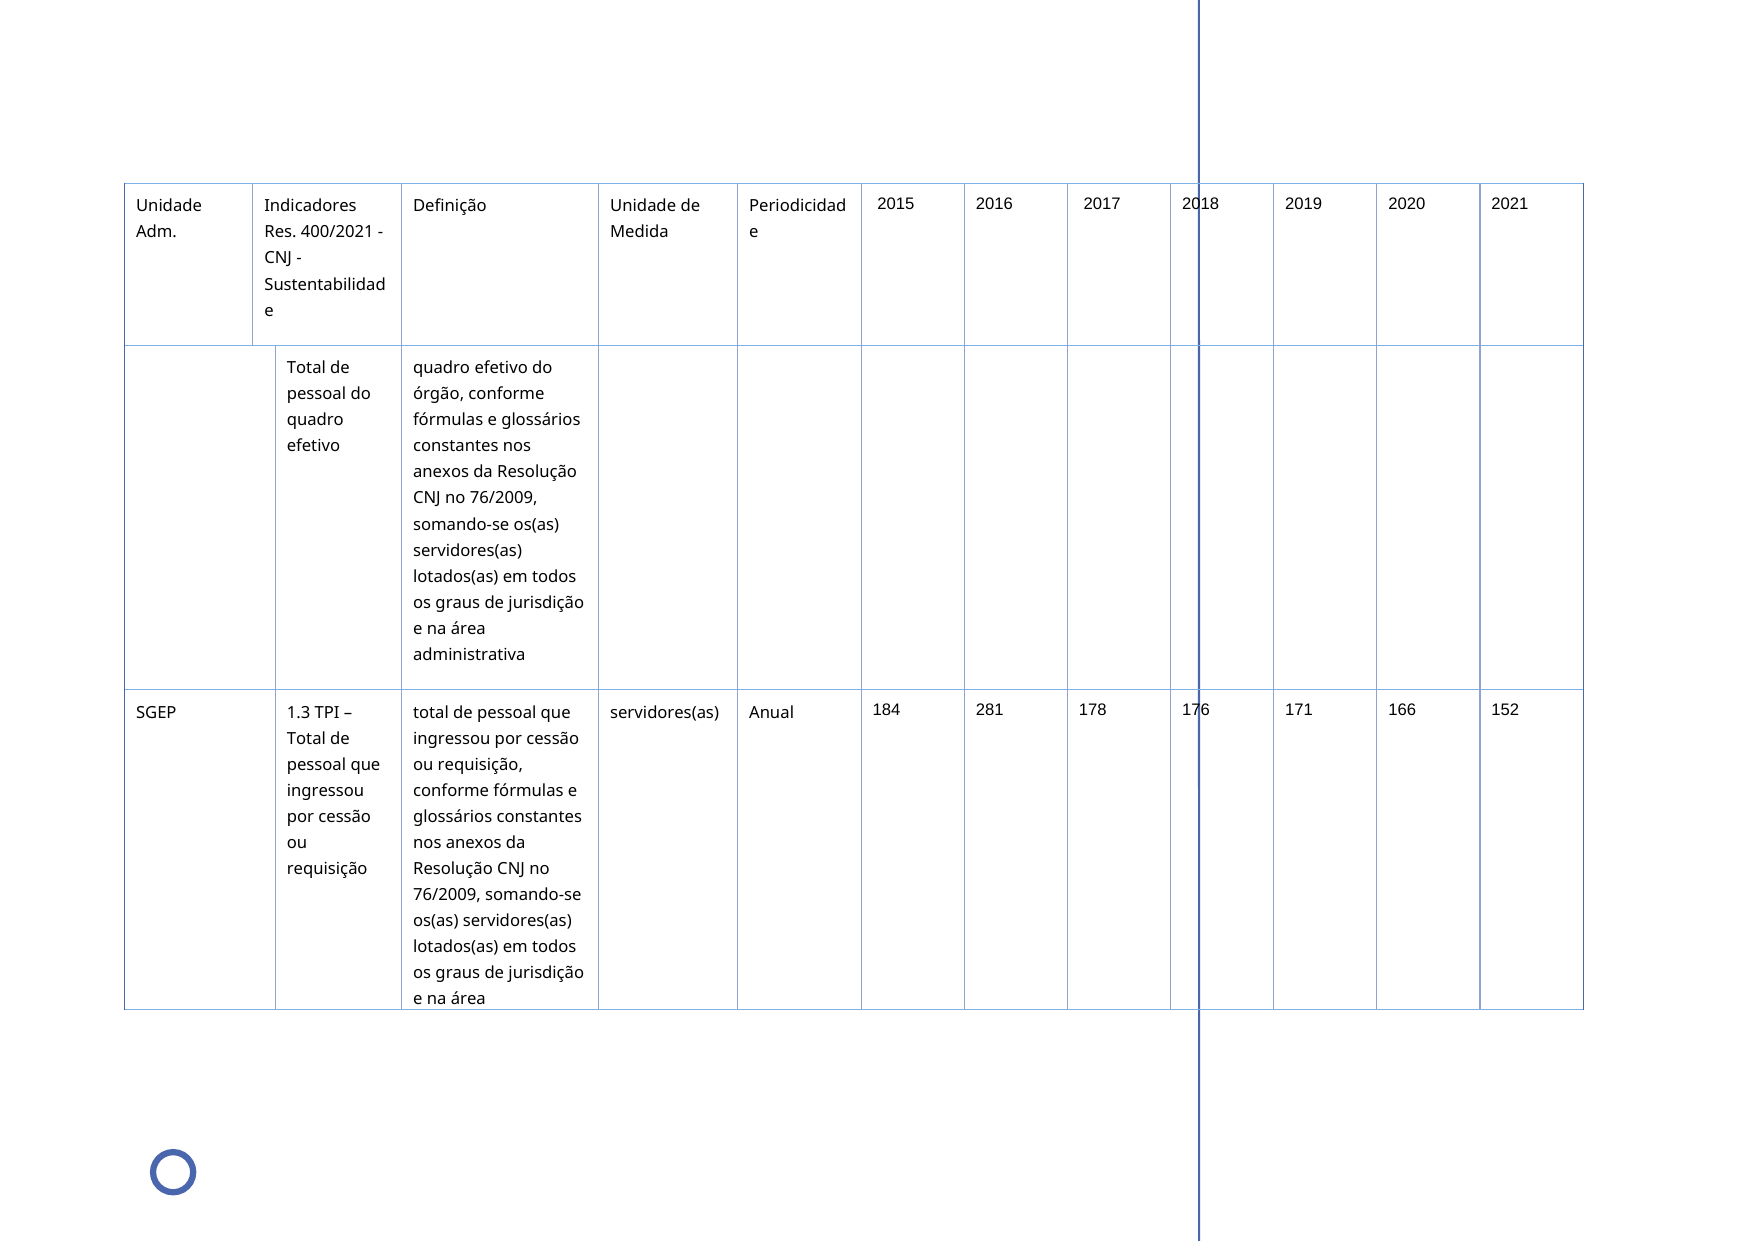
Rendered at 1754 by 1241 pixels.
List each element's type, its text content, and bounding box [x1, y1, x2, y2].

table_cell 178 [1068, 690, 1170, 1009]
table_cell servidores(as) [599, 690, 737, 1009]
table_cell [965, 346, 1067, 689]
table_header 2021 [1481, 184, 1583, 344]
table_header 2017 [1068, 184, 1170, 344]
table_cell 1.3 TPI – Total de pessoal que ingressou por cessão ou requisição [276, 690, 401, 1009]
table_header Indicadores Res. 400/2021 - CNJ - Sustentabilidade [253, 184, 401, 344]
table_cell [599, 346, 737, 689]
table_cell 152 [1481, 690, 1583, 1009]
table_cell [1481, 346, 1583, 689]
table_cell [1377, 346, 1479, 689]
table_cell [1274, 346, 1376, 689]
table_cell [1171, 346, 1273, 689]
table_header Unidade de Medida [599, 184, 737, 344]
table_cell 184 [862, 690, 964, 1009]
table_header Definição [402, 184, 598, 344]
table_cell 281 [965, 690, 1067, 1009]
table_header Unidade Adm. [125, 184, 252, 344]
table_cell 166 [1377, 690, 1479, 1009]
table_header 2019 [1274, 184, 1376, 344]
table_cell SGEP [125, 690, 275, 1009]
table_cell Anual [738, 690, 861, 1009]
table_cell quadro efetivo do órgão, conforme fórmulas e glossários constantes nos anexos da Resolução CNJ no 76/2009, somando-se os(as) servidores(as) lotados(as) em todos os graus de jurisdição e na área administrativa [402, 346, 598, 689]
table_cell Total de pessoal do quadro efetivo [276, 346, 401, 689]
table_header Periodicidade [738, 184, 861, 344]
table_cell total de pessoal que ingressou por cessão ou requisição, conforme fórmulas e glossários constantes nos anexos da Resolução CNJ no 76/2009, somando-se os(as) servidores(as) lotados(as) em todos os graus de jurisdição e na área [402, 690, 598, 1009]
table_cell 171 [1274, 690, 1376, 1009]
table_header 2016 [965, 184, 1067, 344]
table_cell [862, 346, 964, 689]
table_cell 176 [1171, 690, 1273, 1009]
table_cell [125, 346, 275, 689]
table_header 2020 [1377, 184, 1479, 344]
table_header 2018 [1171, 184, 1273, 344]
table_cell [738, 346, 861, 689]
table_header 2015 [862, 184, 964, 344]
table_cell [1068, 346, 1170, 689]
